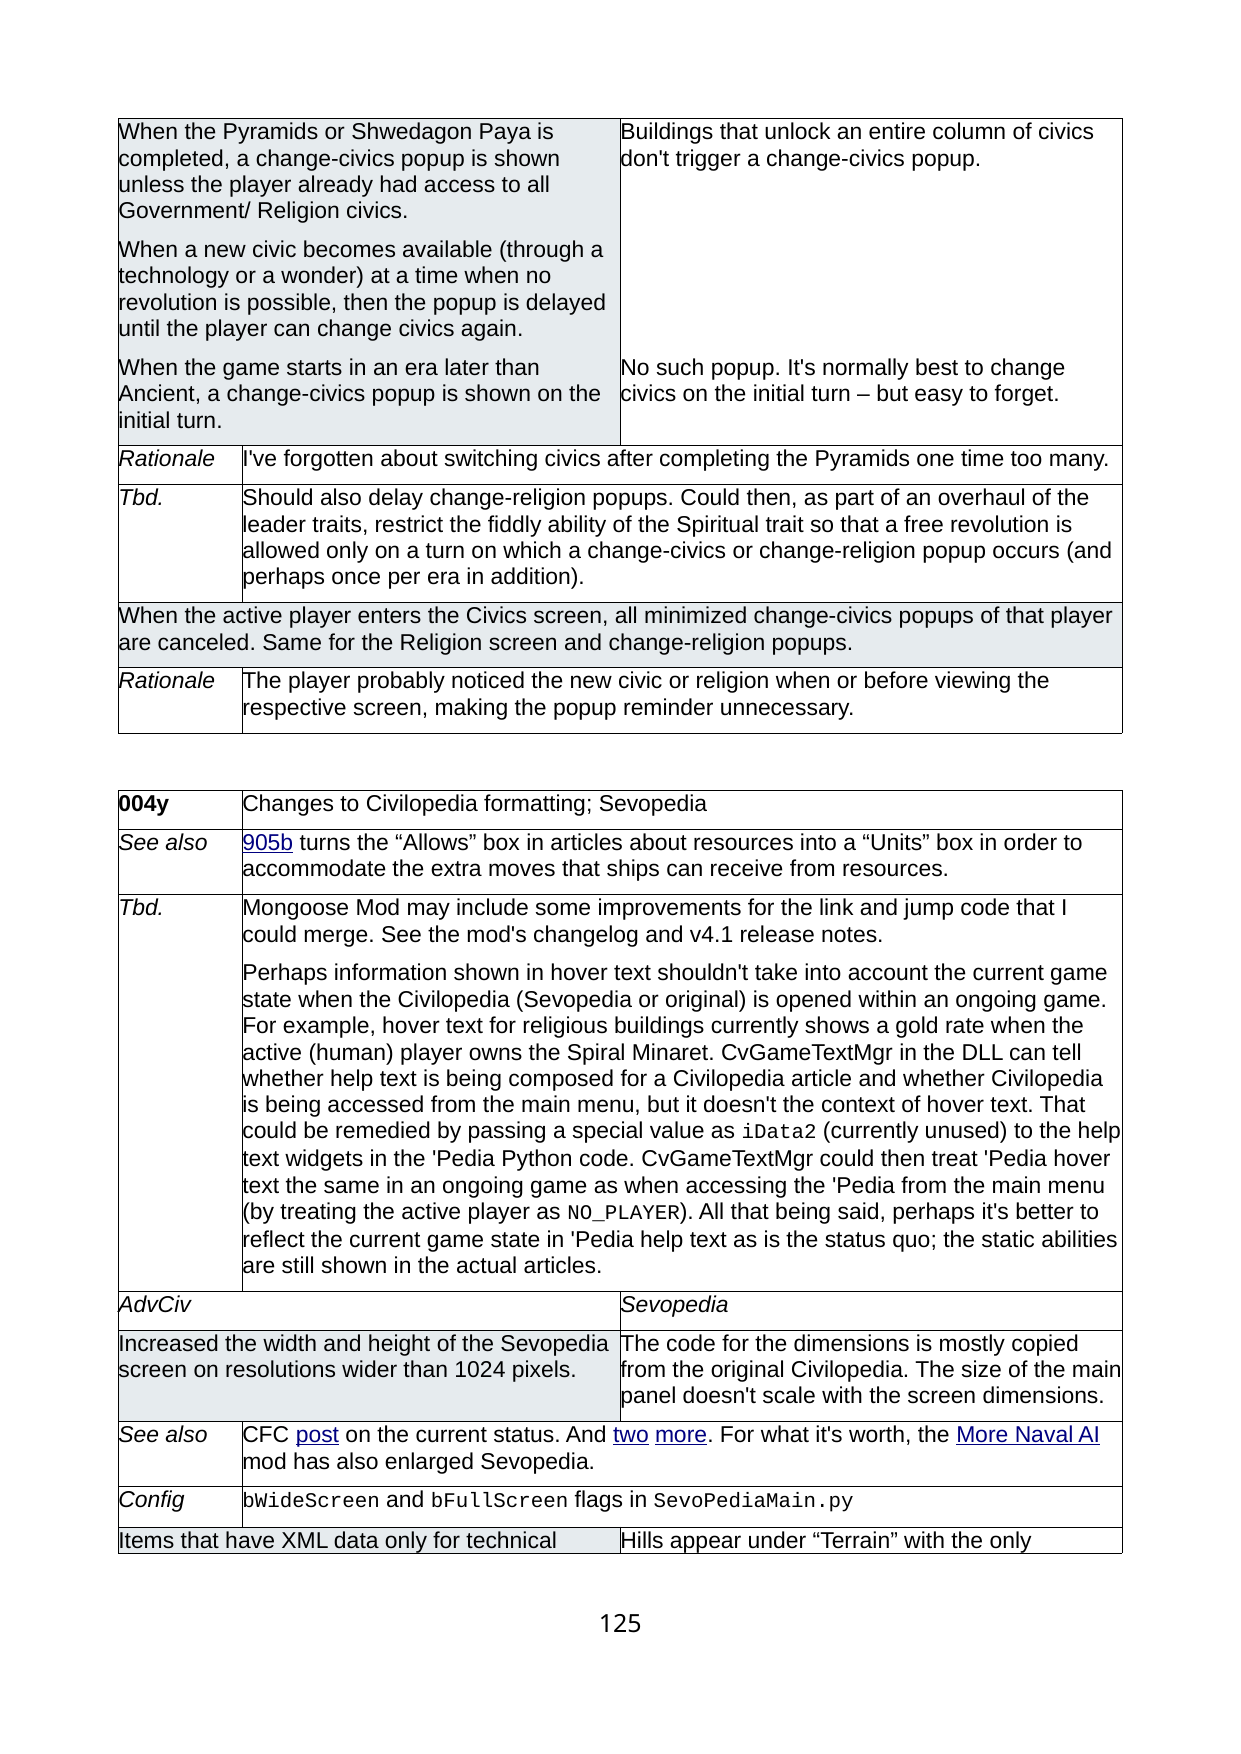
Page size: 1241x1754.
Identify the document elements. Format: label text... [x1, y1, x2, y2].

table_cell Items that have XML data only for technical [119, 1528, 620, 1553]
table_cell Tbd. [119, 485, 242, 602]
table_cell Mongoose Mod may include some improvements for the link and jump code that I could merge. See the mod's changelog and v4.1 release notes. Perhaps information shown in hover text shouldn't take into account the current game state when the Civilopedia (Sevopedia or original) is opened within an ongoing game. For example, hover text for religious buildings currently shows a gold rate when the active (human) player owns the Spiral Minaret. CvGameTextMgr in the DLL can tell whether help text is being composed for a Civilopedia article and whether Civilopedia is being accessed from the main menu, but it doesn't the context of hover text. That could be remedied by passing a special value as iData2 (currently unused) to the help text widgets in the 'Pedia Python code. CvGameTextMgr could then treat 'Pedia hover text the same in an ongoing game as when accessing the 'Pedia from the main menu (by treating the active player as NO_PLAYER). All that being said, perhaps it's better to reflect the current game state in 'Pedia help text as is the status quo; the static abilities are still shown in the actual articles. [243, 895, 1122, 1291]
table_cell AdvCiv [119, 1292, 620, 1329]
table_cell See also [119, 1422, 242, 1486]
table_cell CFC post on the current status. And two more. For what it's worth, the More Naval AI mod has also enlarged Sevopedia. [243, 1422, 1122, 1486]
table_cell Config [119, 1487, 242, 1527]
table_cell Buildings that unlock an entire column of civics don't trigger a change-civics popup. No such popup. It's normally best to change civics on the initial turn – but easy to forget. [621, 119, 1122, 445]
table_cell Rationale [119, 446, 242, 484]
table_cell I've forgotten about switching civics after completing the Pyramids one time too many. [243, 446, 1122, 484]
table_cell Increased the width and height of the Sevopedia screen on resolutions wider than 1024 pixels. [119, 1331, 620, 1421]
table_cell Should also delay change-religion popups. Could then, as part of an overhaul of the leader traits, restrict the fiddly ability of the Spiritual trait so that a free revolution is allowed only on a turn on which a change-civics or change-religion popup occurs (and perhaps once per era in addition). [243, 485, 1122, 602]
table_cell The code for the dimensions is mostly copied from the original Civilopedia. The size of the main panel doesn't scale with the screen dimensions. [621, 1331, 1122, 1421]
table_cell See also [119, 830, 242, 894]
table_cell When the Pyramids or Shwedagon Paya is completed, a change-civics popup is shown unless the player already had access to all Government/ Religion civics. When a new civic becomes available (through a technology or a wonder) at a time when no revolution is possible, then the popup is delayed until the player can change civics again. When the game starts in an era later than Ancient, a change-civics popup is shown on the initial turn. [119, 119, 620, 445]
table_cell When the active player enters the Civics screen, all minimized change-civics popups of that player are canceled. Same for the Religion screen and change-religion popups. [119, 603, 1122, 667]
table_header 004y [119, 791, 242, 829]
table_cell Tbd. [119, 895, 242, 1291]
table_cell Hills appear under “Terrain” with the only [621, 1528, 1122, 1553]
table_cell Rationale [119, 668, 242, 732]
table_cell bWideScreen and bFullScreen flags in SevoPediaMain.py [243, 1487, 1122, 1527]
table_cell Sevopedia [621, 1292, 1122, 1329]
table_header Changes to Civilopedia formatting; Sevopedia [243, 791, 1122, 829]
table_cell 905b turns the “Allows” box in articles about resources into a “Units” box in order to accommodate the extra moves that ships can receive from resources. [243, 830, 1122, 894]
table_cell The player probably noticed the new civic or religion when or before viewing the respective screen, making the popup reminder unnecessary. [243, 668, 1122, 732]
